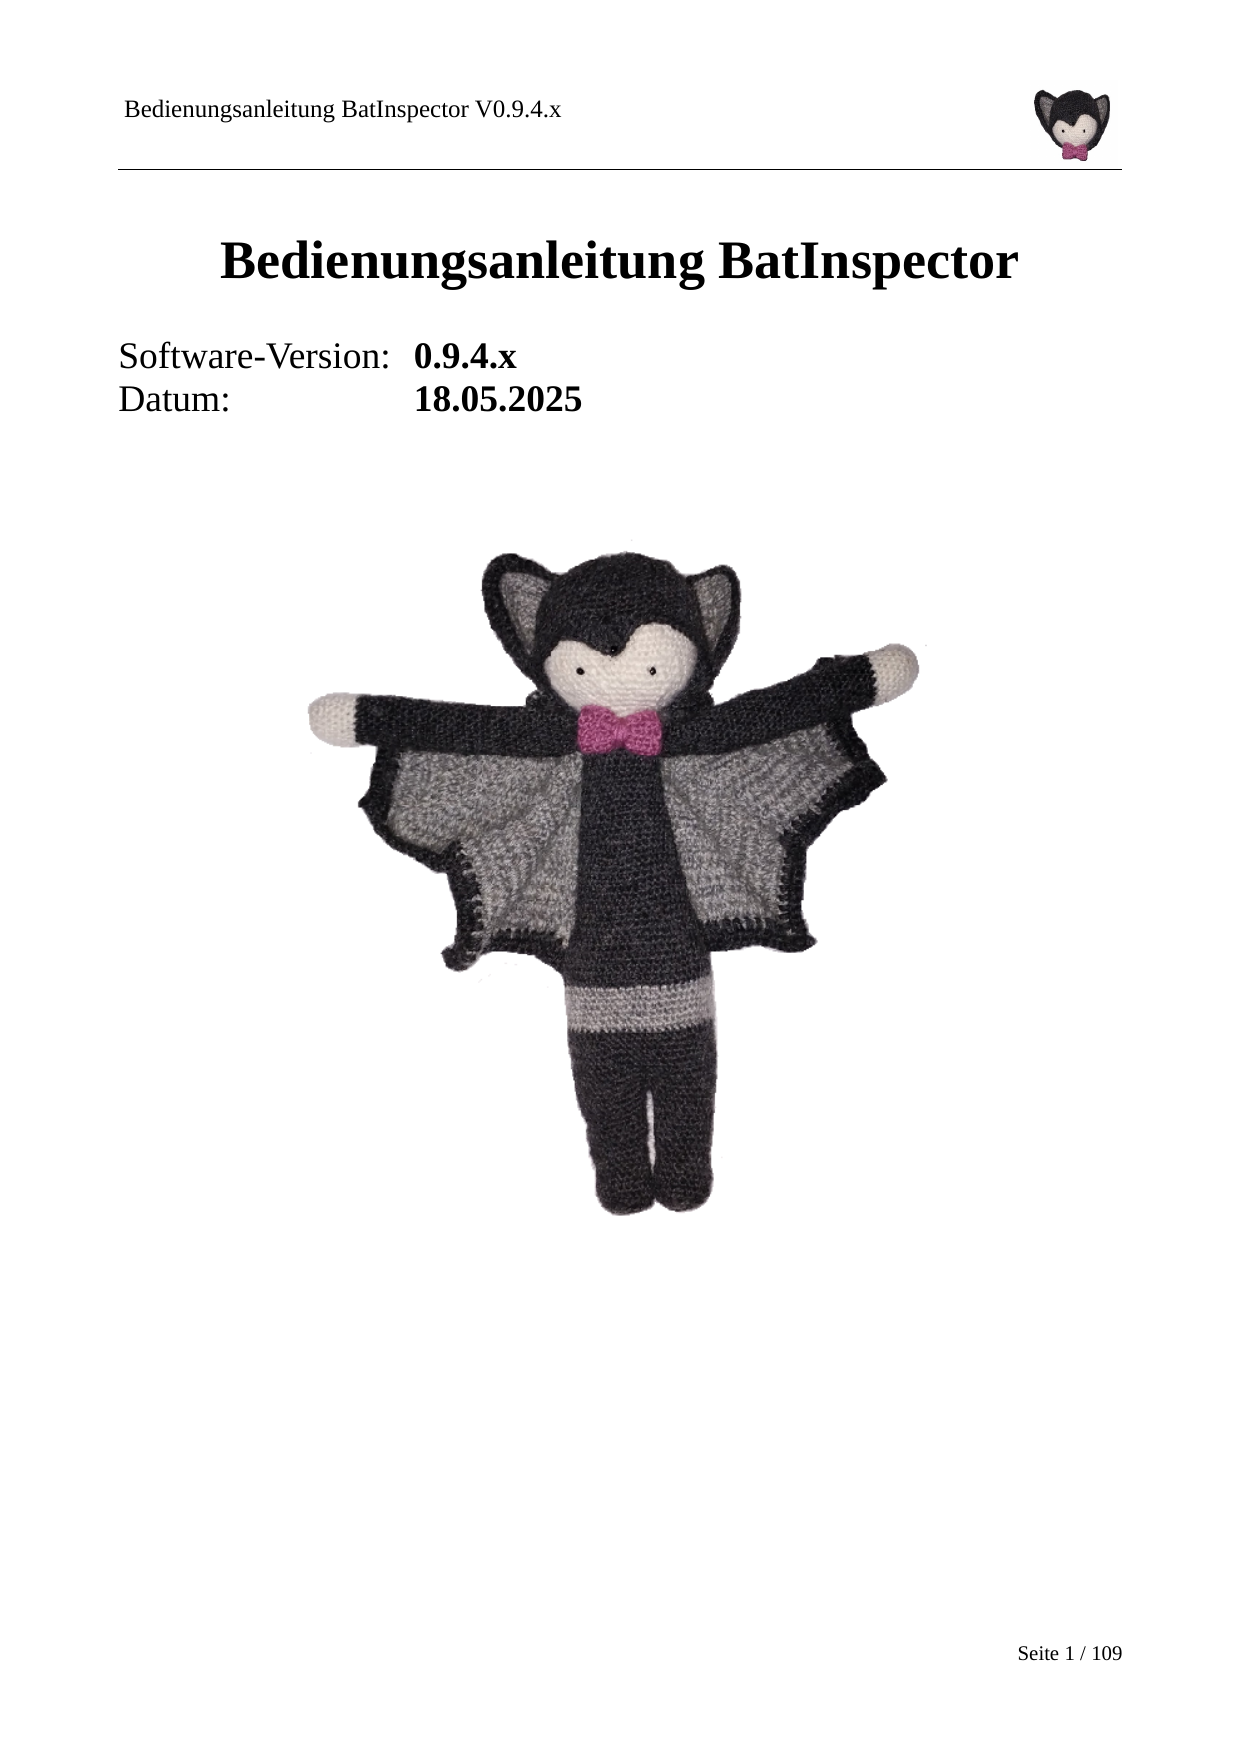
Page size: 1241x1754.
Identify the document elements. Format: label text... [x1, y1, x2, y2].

text Datum: 18.05.2025 [118, 377, 1122, 420]
picture [1030, 80, 1119, 169]
text Software-Version: 0.9.4.x [118, 334, 1122, 377]
picture [293, 506, 938, 1252]
text Bedienungsanleitung BatInspector [118, 228, 1122, 291]
